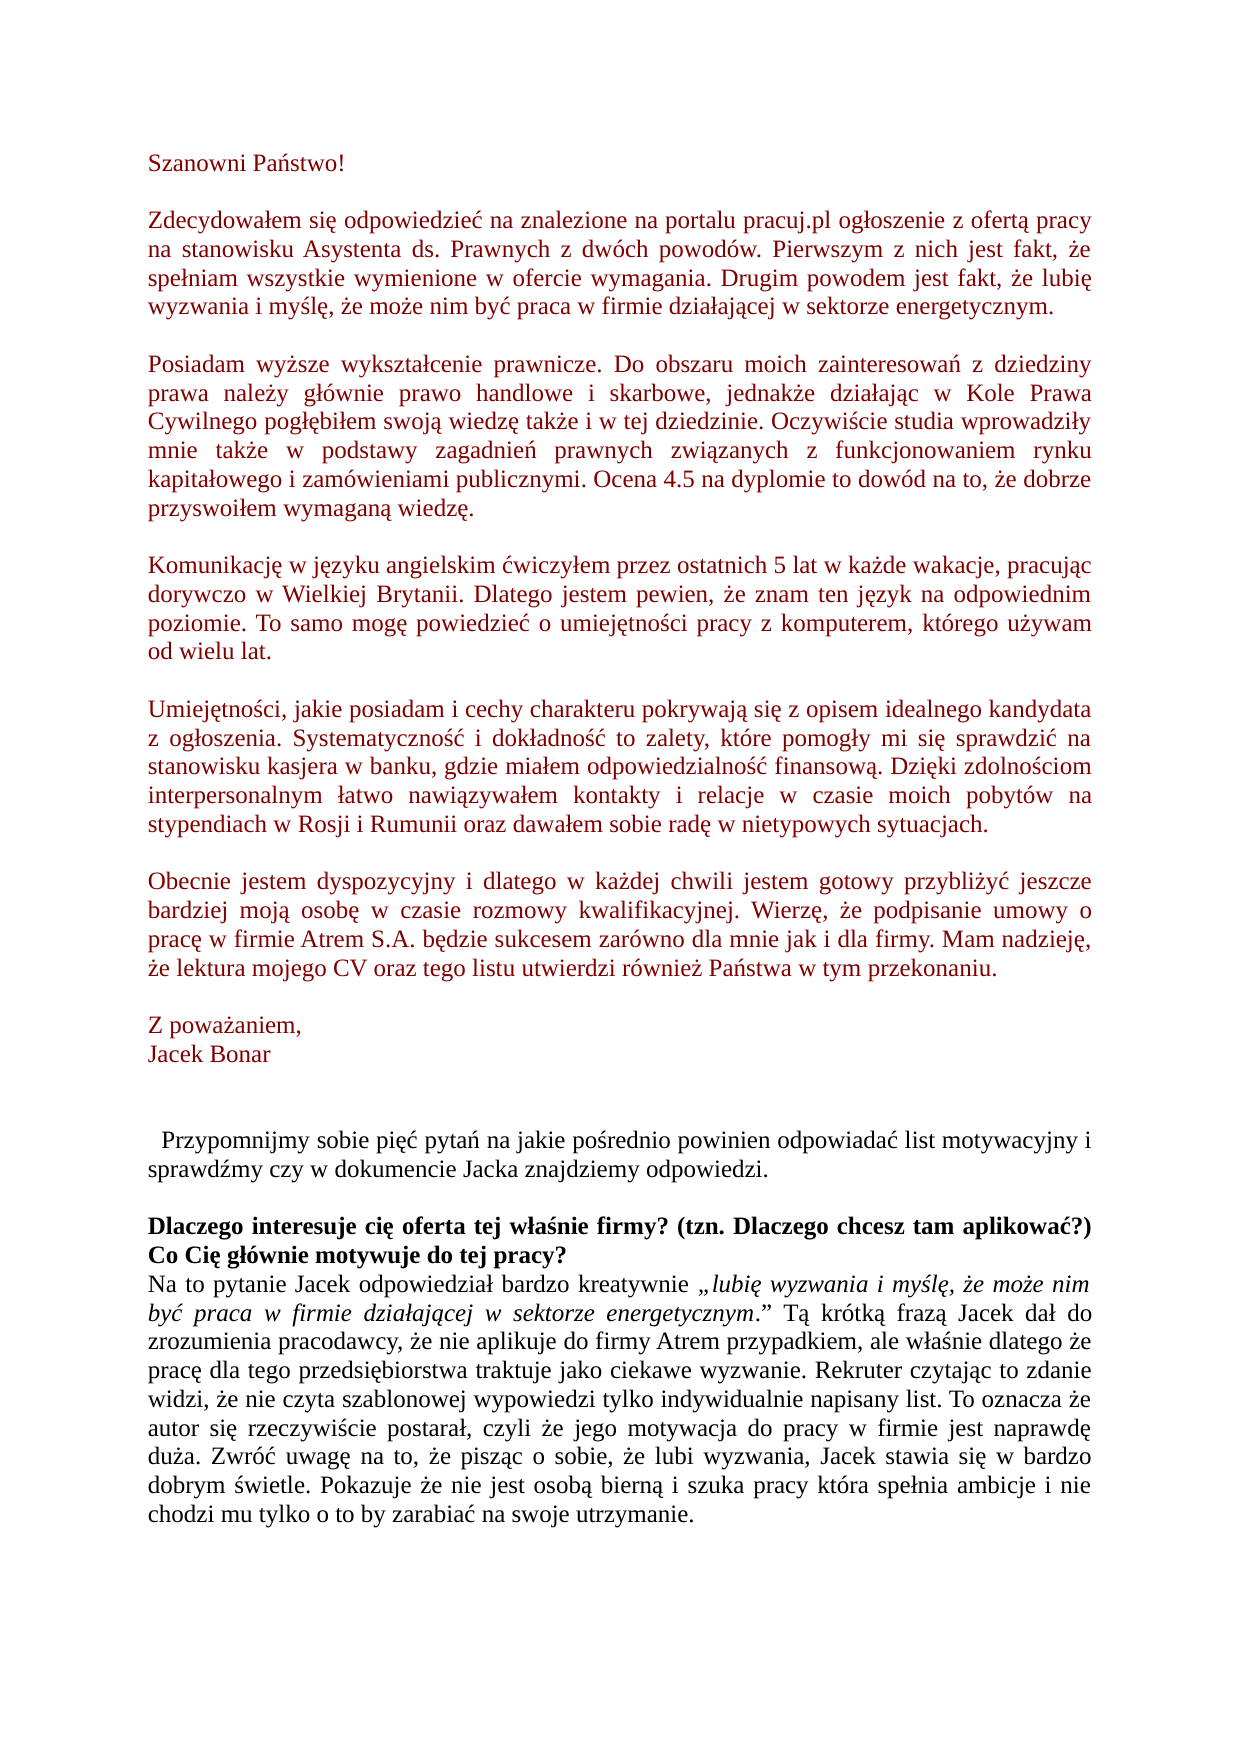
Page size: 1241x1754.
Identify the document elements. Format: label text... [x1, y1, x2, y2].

text Obecnie jestem dyspozycyjny i dlatego w każdej chwili jestem gotowy przybliżyć jeszcze bardziej moją osobę w czasie rozmowy kwalifikacyjnej. Wierzę, że podpisanie umowy o pracę w firmie Atrem S.A. będzie sukcesem zarówno dla mnie jak i dla firmy. Mam nadzieję, że lektura mojego CV oraz tego listu utwierdzi również Państwa w tym przekonaniu. [148, 866, 1093, 981]
text Komunikację w języku angielskim ćwiczyłem przez ostatnich 5 lat w każde wakacje, pracując dorywczo w Wielkiej Brytanii. Dlatego jestem pewien, że znam ten język na odpowiednim poziomie. To samo mogę powiedzieć o umiejętności pracy z komputerem, którego używam od wielu lat. [148, 550, 1093, 665]
text Przypomnijmy sobie pięć pytań na jakie pośrednio powinien odpowiadać list motywacyjny i sprawdźmy czy w dokumencie Jacka znajdziemy odpowiedzi. [148, 1125, 1093, 1183]
text Na to pytanie Jacek odpowiedział bardzo kreatywnie „lubię wyzwania i myślę, że może nim być praca w firmie działającej w sektorze energetycznym.” Tą krótką frazą Jacek dał do zrozumienia pracodawcy, że nie aplikuje do firmy Atrem przypadkiem, ale właśnie dlatego że pracę dla tego przedsiębiorstwa traktuje jako ciekawe wyzwanie. Rekruter czytając to zdanie widzi, że nie czyta szablonowej wypowiedzi tylko indywidualnie napisany list. To oznacza że autor się rzeczywiście postarał, czyli że jego motywacja do pracy w firmie jest naprawdę duża. Zwróć uwagę na to, że pisząc o sobie, że lubi wyzwania, Jacek stawia się w bardzo dobrym świetle. Pokazuje że nie jest osobą bierną i szuka pracy która spełnia ambicje i nie chodzi mu tylko o to by zarabiać na swoje utrzymanie. [148, 1269, 1093, 1528]
text Zdecydowałem się odpowiedzieć na znalezione na portalu pracuj.pl ogłoszenie z ofertą pracy na stanowisku Asystenta ds. Prawnych z dwóch powodów. Pierwszym z nich jest fakt, że spełniam wszystkie wymienione w ofercie wymagania. Drugim powodem jest fakt, że lubię wyzwania i myślę, że może nim być praca w firmie działającej w sektorze energetycznym. [148, 205, 1093, 320]
text Jacek Bonar [148, 1039, 1093, 1068]
text Szanowni Państwo! [148, 148, 1093, 176]
text Z poważaniem, [148, 1010, 1093, 1039]
text Dlaczego interesuje cię oferta tej właśnie firmy? (tzn. Dlaczego chcesz tam aplikować?) Co Cię głównie motywuje do tej pracy? [148, 1211, 1093, 1269]
text Umiejętności, jakie posiadam i cechy charakteru pokrywają się z opisem idealnego kandydata z ogłoszenia. Systematyczność i dokładność to zalety, które pomogły mi się sprawdzić na stanowisku kasjera w banku, gdzie miałem odpowiedzialność finansową. Dzięki zdolnościom interpersonalnym łatwo nawiązywałem kontakty i relacje w czasie moich pobytów na stypendiach w Rosji i Rumunii oraz dawałem sobie radę w nietypowych sytuacjach. [148, 694, 1093, 838]
text Posiadam wyższe wykształcenie prawnicze. Do obszaru moich zainteresowań z dziedziny prawa należy głównie prawo handlowe i skarbowe, jednakże działając w Kole Prawa Cywilnego pogłębiłem swoją wiedzę także i w tej dziedzinie. Oczywiście studia wprowadziły mnie także w podstawy zagadnień prawnych związanych z funkcjonowaniem rynku kapitałowego i zamówieniami publicznymi. Ocena 4.5 na dyplomie to dowód na to, że dobrze przyswoiłem wymaganą wiedzę. [148, 349, 1093, 521]
